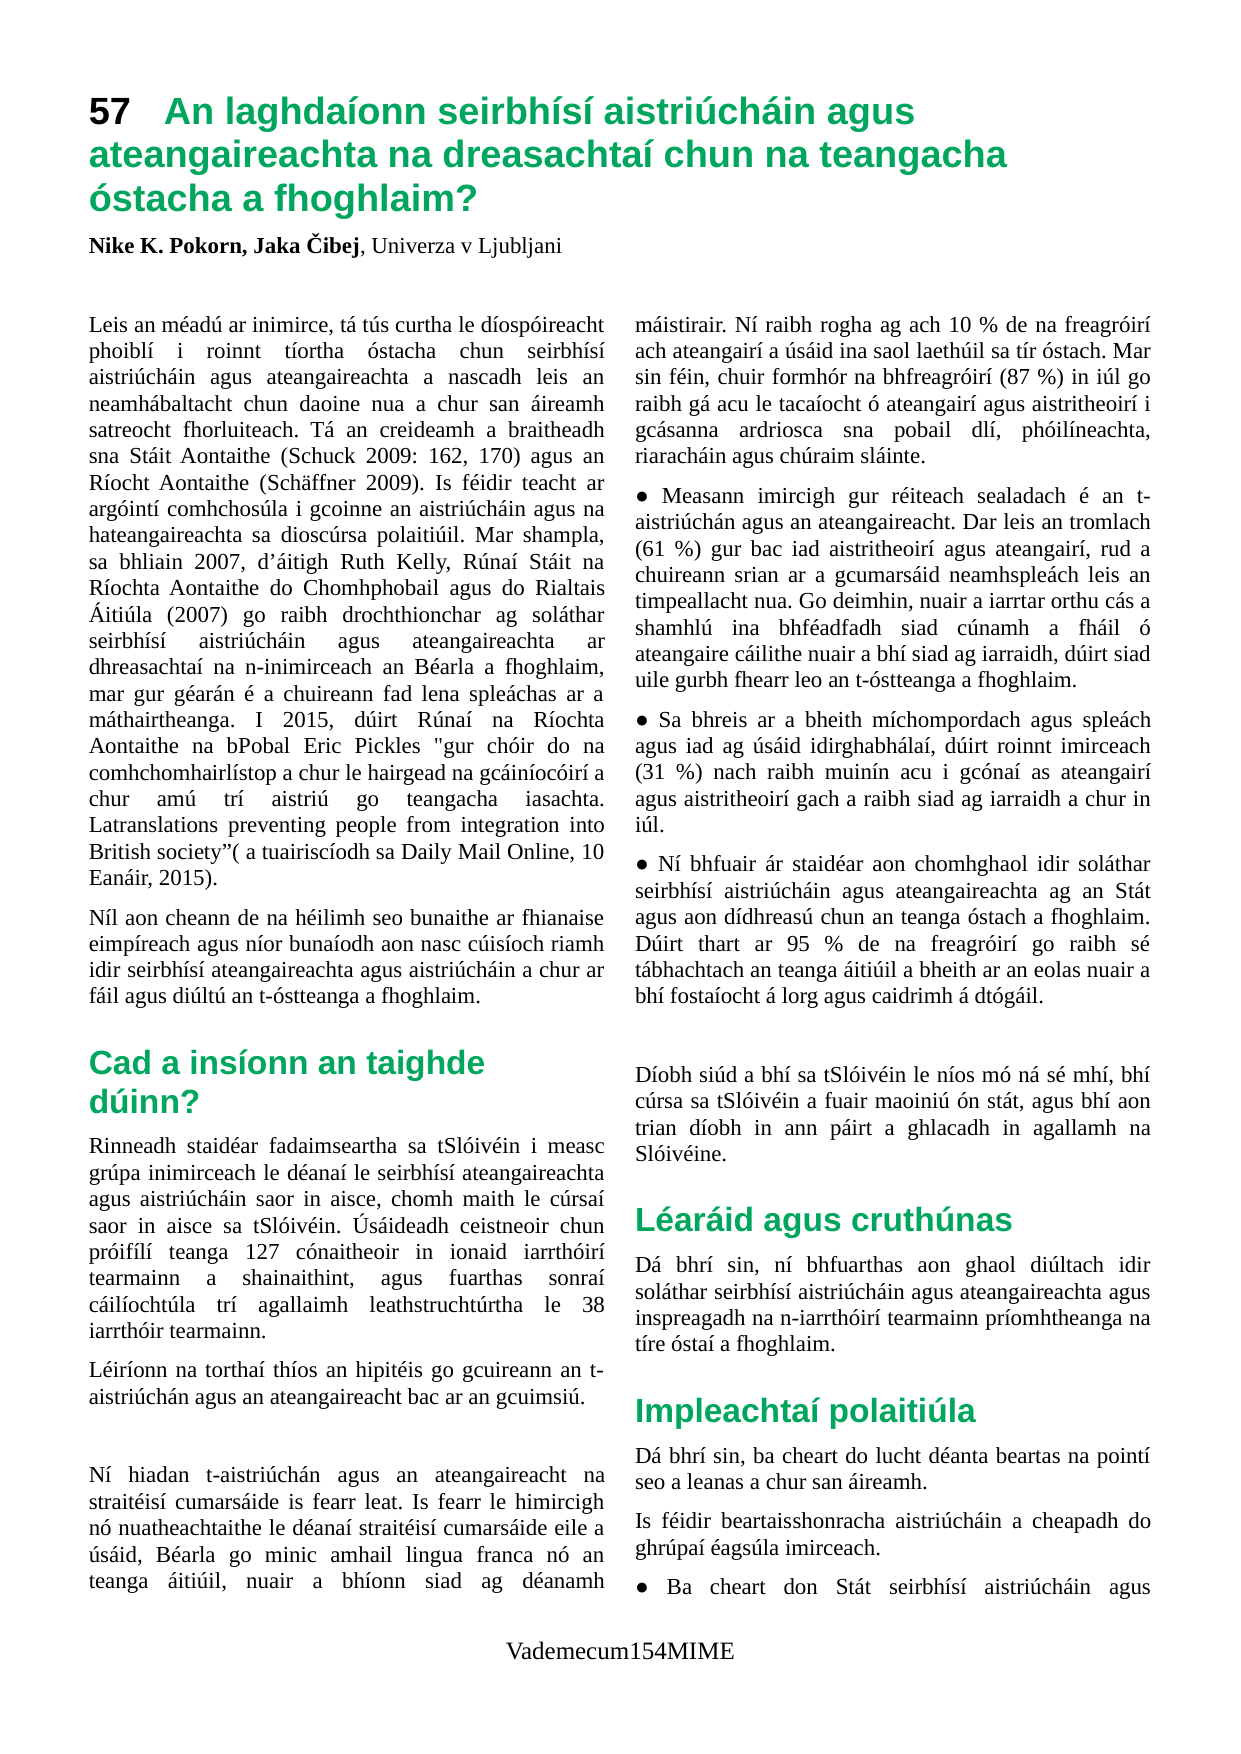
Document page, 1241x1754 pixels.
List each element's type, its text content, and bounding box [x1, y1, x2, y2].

text Rinneadh staidéar fadaimseartha sa tSlóivéin i measc grúpa inimirceach le déanaí le seirbhísí ateangaireachta agus aistriúcháin saor in aisce, chomh maith le cúrsaí saor in aisce sa tSlóivéin. Úsáideadh ceistneoir chun próifílí teanga 127 cónaitheoir in ionaid iarrthóirí tearmainn a shainaithint, agus fuarthas sonraí cáilíochtúla trí agallaimh leathstruchtúrtha le 38 iarrthóir tearmainn. [88, 1133, 605, 1343]
text Níl aon cheann de na héilimh seo bunaithe ar fhianaise eimpíreach agus níor bunaíodh aon nasc cúisíoch riamh idir seirbhísí ateangaireachta agus aistriúcháin a chur ar fáil agus diúltú an t-óstteanga a fhoghlaim. [88, 903, 605, 1009]
text Leis an méadú ar inimirce, tá tús curtha le díospóireacht phoiblí i roinnt tíortha óstacha chun seirbhísí aistriúcháin agus ateangaireachta a nascadh leis an neamhábaltacht chun daoine nua a chur san áireamh satreocht fhorluiteach. Tá an creideamh a braitheadh sna Stáit Aontaithe (Schuck 2009: 162, 170) agus an Ríocht Aontaithe (Schäffner 2009). Is féidir teacht ar argóintí comhchosúla i gcoinne an aistriúcháin agus na hateangaireachta sa dioscúrsa polaitiúil. Mar shampla, sa bhliain 2007, d’áitigh Ruth Kelly, Rúnaí Stáit na Ríochta Aontaithe do Chomhphobail agus do Rialtais Áitiúla (2007) go raibh drochthionchar ag soláthar seirbhísí aistriúcháin agus ateangaireachta ar dhreasachtaí na n-inimirceach an Béarla a fhoghlaim, mar gur géarán é a chuireann fad lena spleáchas ar a máthairtheanga. I 2015, dúirt Rúnaí na Ríochta Aontaithe na bPobal Eric Pickles "gur chóir do na comhchomhairlístop a chur le hairgead na gcáiníocóirí a chur amú trí aistriú go teangacha iasachta. Latranslations preventing people from integration into British society”( a tuairiscíodh sa Daily Mail Online, 10 Eanáir, 2015). [88, 311, 605, 891]
text ● Measann imircigh gur réiteach sealadach é an t-aistriúchán agus an ateangaireacht. Dar leis an tromlach (61 %) gur bac iad aistritheoirí agus ateangairí, rud a chuireann srian ar a gcumarsáid neamhspleách leis an timpeallacht nua. Go deimhin, nuair a iarrtar orthu cás a shamhlú ina bhféadfadh siad cúnamh a fháil ó ateangaire cáilithe nuair a bhí siad ag iarraidh, dúirt siad uile gurbh fhearr leo an t-óstteanga a fhoghlaim. [635, 482, 1152, 693]
text Nike K. Pokorn, Jaka Čibej, Univerza v Ljubljani [88, 232, 1152, 258]
text Díobh siúd a bhí sa tSlóivéin le níos mó ná sé mhí, bhí cúrsa sa tSlóivéin a fuair maoiniú ón stát, agus bhí aon trian díobh in ann páirt a ghlacadh in agallamh na Slóivéine. [635, 1061, 1152, 1166]
text Ní hiadan t-aistriúchán agus an ateangaireacht na straitéisí cumarsáide is fearr leat. Is fearr le himircigh nó nuatheachtaithe le déanaí straitéisí cumarsáide eile a úsáid, Béarla go minic amhail lingua franca nó an teanga áitiúil, nuair a bhíonn siad ag déanamh [88, 1462, 605, 1593]
text ● Ní bhfuair ár staidéar aon chomhghaol idir soláthar seirbhísí aistriúcháin agus ateangaireachta ag an Stát agus aon dídhreasú chun an teanga óstach a fhoghlaim. Dúirt thart ar 95 % de na freagróirí go raibh sé tábhachtach an teanga áitiúil a bheith ar an eolas nuair a bhí fostaíocht á lorg agus caidrimh á dtógáil. [635, 851, 1152, 1009]
subtitle An laghdaíonn seirbhísí aistriúcháin agus ateangaireachta na dreasachtaí chun na teangacha óstacha a fhoghlaim? [88, 88, 1152, 219]
text ● Sa bhreis ar a bheith míchompordach agus spleách agus iad ag úsáid idirghabhálaí, dúirt roinnt imirceach (31 %) nach raibh muinín acu i gcónaí as ateangairí agus aistritheoirí gach a raibh siad ag iarraidh a chur in iúl. [635, 706, 1152, 837]
text Is féidir beartaisshonracha aistriúcháin a cheapadh do ghrúpaí éagsúla imirceach. [635, 1508, 1152, 1560]
text Léiríonn na torthaí thíos an hipitéis go gcuireann an t-aistriúchán agus an ateangaireacht bac ar an gcuimsiú. [88, 1356, 605, 1409]
subtitle Impleachtaí polaitiúla [635, 1391, 1152, 1429]
subtitle Léaráid agus cruthúnas [635, 1200, 1152, 1239]
subtitle Cad a insíonn an taighde dúinn? [88, 1043, 605, 1120]
text máistirair. Ní raibh rogha ag ach 10 % de na freagróirí ach ateangairí a úsáid ina saol laethúil sa tír óstach. Mar sin féin, chuir formhór na bhfreagróirí (87 %) in iúl go raibh gá acu le tacaíocht ó ateangairí agus aistritheoirí i gcásanna ardriosca sna pobail dlí, phóilíneachta, riaracháin agus chúraim sláinte. [635, 311, 1152, 469]
text ● Ba cheart don Stát seirbhísí aistriúcháin agus [635, 1573, 1152, 1600]
text Dá bhrí sin, ba cheart do lucht déanta beartas na pointí seo a leanas a chur san áireamh. [635, 1442, 1152, 1494]
text Dá bhrí sin, ní bhfuarthas aon ghaol diúltach idir soláthar seirbhísí aistriúcháin agus ateangaireachta agus inspreagadh na n-iarrthóirí tearmainn príomhtheanga na tíre óstaí a fhoghlaim. [635, 1251, 1152, 1357]
